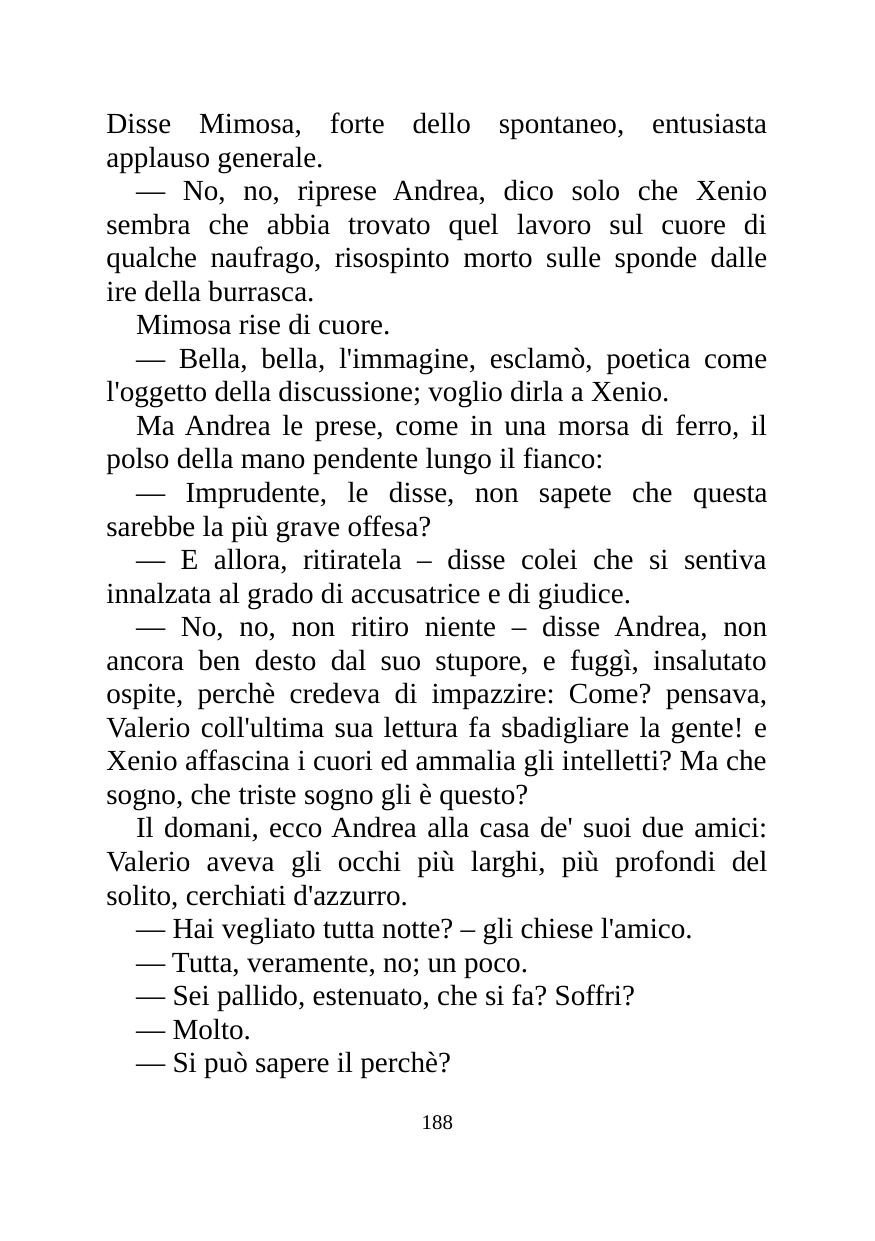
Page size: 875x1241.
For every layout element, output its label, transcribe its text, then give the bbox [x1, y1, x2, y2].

text Disse Mimosa, forte dello spontaneo, entusiasta applauso generale. [106, 106, 768, 173]
text — No, no, riprese Andrea, dico solo che Xenio sembra che abbia trovato quel lavoro sul cuore di qualche naufrago, risospinto morto sulle sponde dalle ire della burrasca. [106, 173, 768, 307]
text — Hai vegliato tutta notte? – gli chiese l'amico. [106, 911, 768, 945]
text — Si può sapere il perchè? [106, 1045, 768, 1079]
text Il domani, ecco Andrea alla casa de' suoi due amici: Valerio aveva gli occhi più larghi, più profondi del solito, cerchiati d'azzurro. [106, 811, 768, 911]
text Mimosa rise di cuore. [106, 307, 768, 341]
text — Molto. [106, 1012, 768, 1045]
text — Tutta, veramente, no; un poco. [106, 945, 768, 978]
text — Sei pallido, estenuato, che si fa? Soffri? [106, 978, 768, 1012]
text Ma Andrea le prese, come in una morsa di ferro, il polso della mano pendente lungo il fianco: [106, 408, 768, 475]
text — Imprudente, le disse, non sapete che questa sarebbe la più grave offesa? [106, 475, 768, 542]
text — E allora, ritiratela – disse colei che si sentiva innalzata al grado di accusatrice e di giudice. [106, 542, 768, 609]
text — No, no, non ritiro niente – disse Andrea, non ancora ben desto dal suo stupore, e fuggì, insalutato ospite, perchè credeva di impazzire: Come? pensava, Valerio coll'ultima sua lettura fa sbadigliare la gente! e Xenio affascina i cuori ed ammalia gli intelletti? Ma che sogno, che triste sogno gli è questo? [106, 609, 768, 811]
text — Bella, bella, l'immagine, esclamò, poetica come l'oggetto della discussione; voglio dirla a Xenio. [106, 341, 768, 408]
